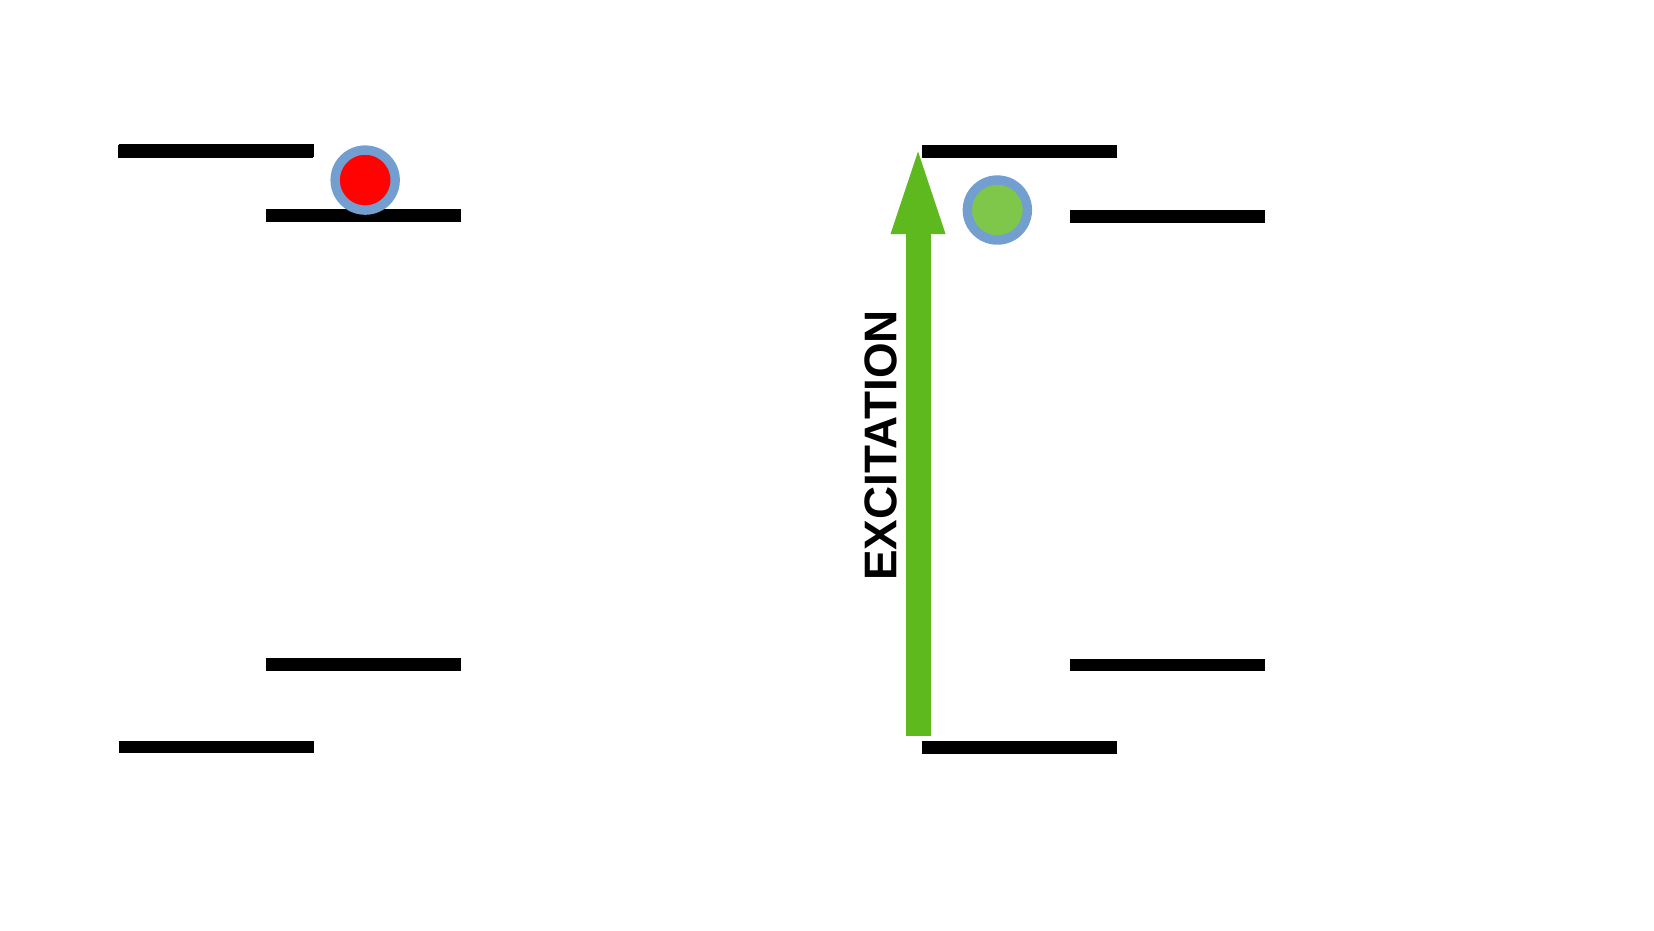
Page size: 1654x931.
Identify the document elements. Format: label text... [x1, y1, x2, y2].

text_box EXCITATION [847, 190, 914, 701]
text_box [967, 180, 1028, 241]
text_box [335, 150, 396, 211]
